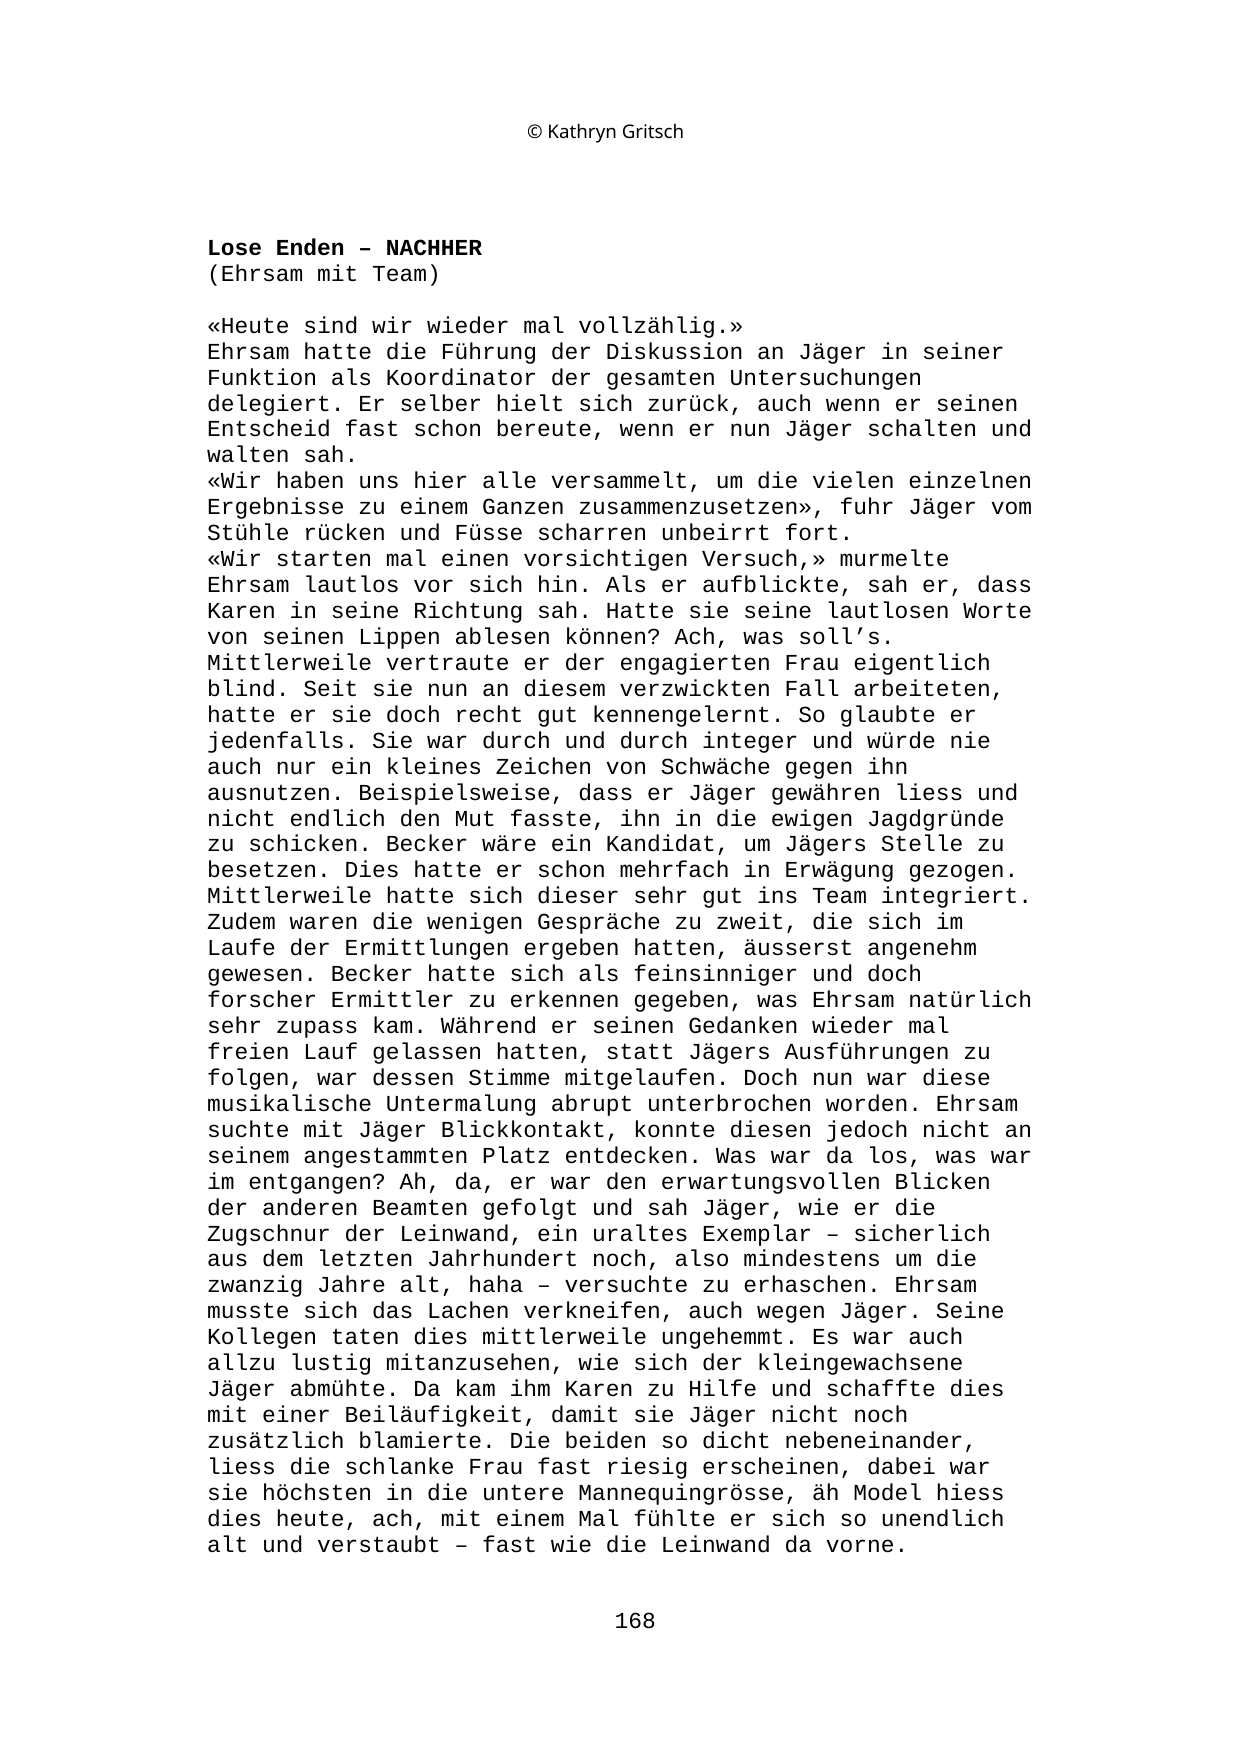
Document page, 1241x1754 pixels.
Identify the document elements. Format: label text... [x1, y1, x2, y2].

text «Wir haben uns hier alle versammelt, um die vielen einzelnen Ergebnisse zu einem Ganzen zusammenzusetzen», fuhr Jäger vom Stühle rücken und Füsse scharren unbeirrt fort. [207, 470, 1034, 547]
text Ehrsam hatte die Führung der Diskussion an Jäger in seiner Funktion als Koordinator der gesamten Untersuchungen delegiert. Er selber hielt sich zurück, auch wenn er seinen Entscheid fast schon bereute, wenn er nun Jäger schalten und walten sah. [207, 340, 1034, 470]
text «Heute sind wir wieder mal vollzählig.» [207, 314, 1034, 340]
text «Wir starten mal einen vorsichtigen Versuch,» murmelte Ehrsam lautlos vor sich hin. Als er aufblickte, sah er, dass Karen in seine Richtung sah. Hatte sie seine lautlosen Worte von seinen Lippen ablesen können? Ach, was soll’s. Mittlerweile vertraute er der engagierten Frau eigentlich blind. Seit sie nun an diesem verzwickten Fall arbeiteten, hatte er sie doch recht gut kennengelernt. So glaubte er jedenfalls. Sie war durch und durch integer und würde nie auch nur ein kleines Zeichen von Schwäche gegen ihn ausnutzen. Beispielsweise, dass er Jäger gewähren liess und nicht endlich den Mut fasste, ihn in die ewigen Jagdgründe zu schicken. Becker wäre ein Kandidat, um Jägers Stelle zu besetzen. Dies hatte er schon mehrfach in Erwägung gezogen. Mittlerweile hatte sich dieser sehr gut ins Team integriert. Zudem waren die wenigen Gespräche zu zweit, die sich im Laufe der Ermittlungen ergeben hatten, äusserst angenehm gewesen. Becker hatte sich als feinsinniger und doch forscher Ermittler zu erkennen gegeben, was Ehrsam natürlich sehr zupass kam. Während er seinen Gedanken wieder mal freien Lauf gelassen hatten, statt Jägers Ausführungen zu folgen, war dessen Stimme mitgelaufen. Doch nun war diese musikalische Untermalung abrupt unterbrochen worden. Ehrsam suchte mit Jäger Blickkontakt, konnte diesen jedoch nicht an seinem angestammten Platz entdecken. Was war da los, was war im entgangen? Ah, da, er war den erwartungsvollen Blicken der anderen Beamten gefolgt und sah Jäger, wie er die Zugschnur der Leinwand, ein uraltes Exemplar – sicherlich aus dem letzten Jahrhundert noch, also mindestens um die zwanzig Jahre alt, haha – versuchte zu erhaschen. Ehrsam musste sich das Lachen verkneifen, auch wegen Jäger. Seine Kollegen taten dies mittlerweile ungehemmt. Es war auch allzu lustig mitanzusehen, wie sich der kleingewachsene Jäger abmühte. Da kam ihm Karen zu Hilfe und schaffte dies mit einer Beiläufigkeit, damit sie Jäger nicht noch zusätzlich blamierte. Die beiden so dicht nebeneinander, liess die schlanke Frau fast riesig erscheinen, dabei war sie höchsten in die untere Mannequingrösse, äh Model hiess dies heute, ach, mit einem Mal fühlte er sich so unendlich alt und verstaubt – fast wie die Leinwand da vorne. [207, 547, 1034, 1559]
text Lose Enden – NACHHER [207, 236, 1034, 262]
text (Ehrsam mit Team) [207, 262, 1034, 288]
